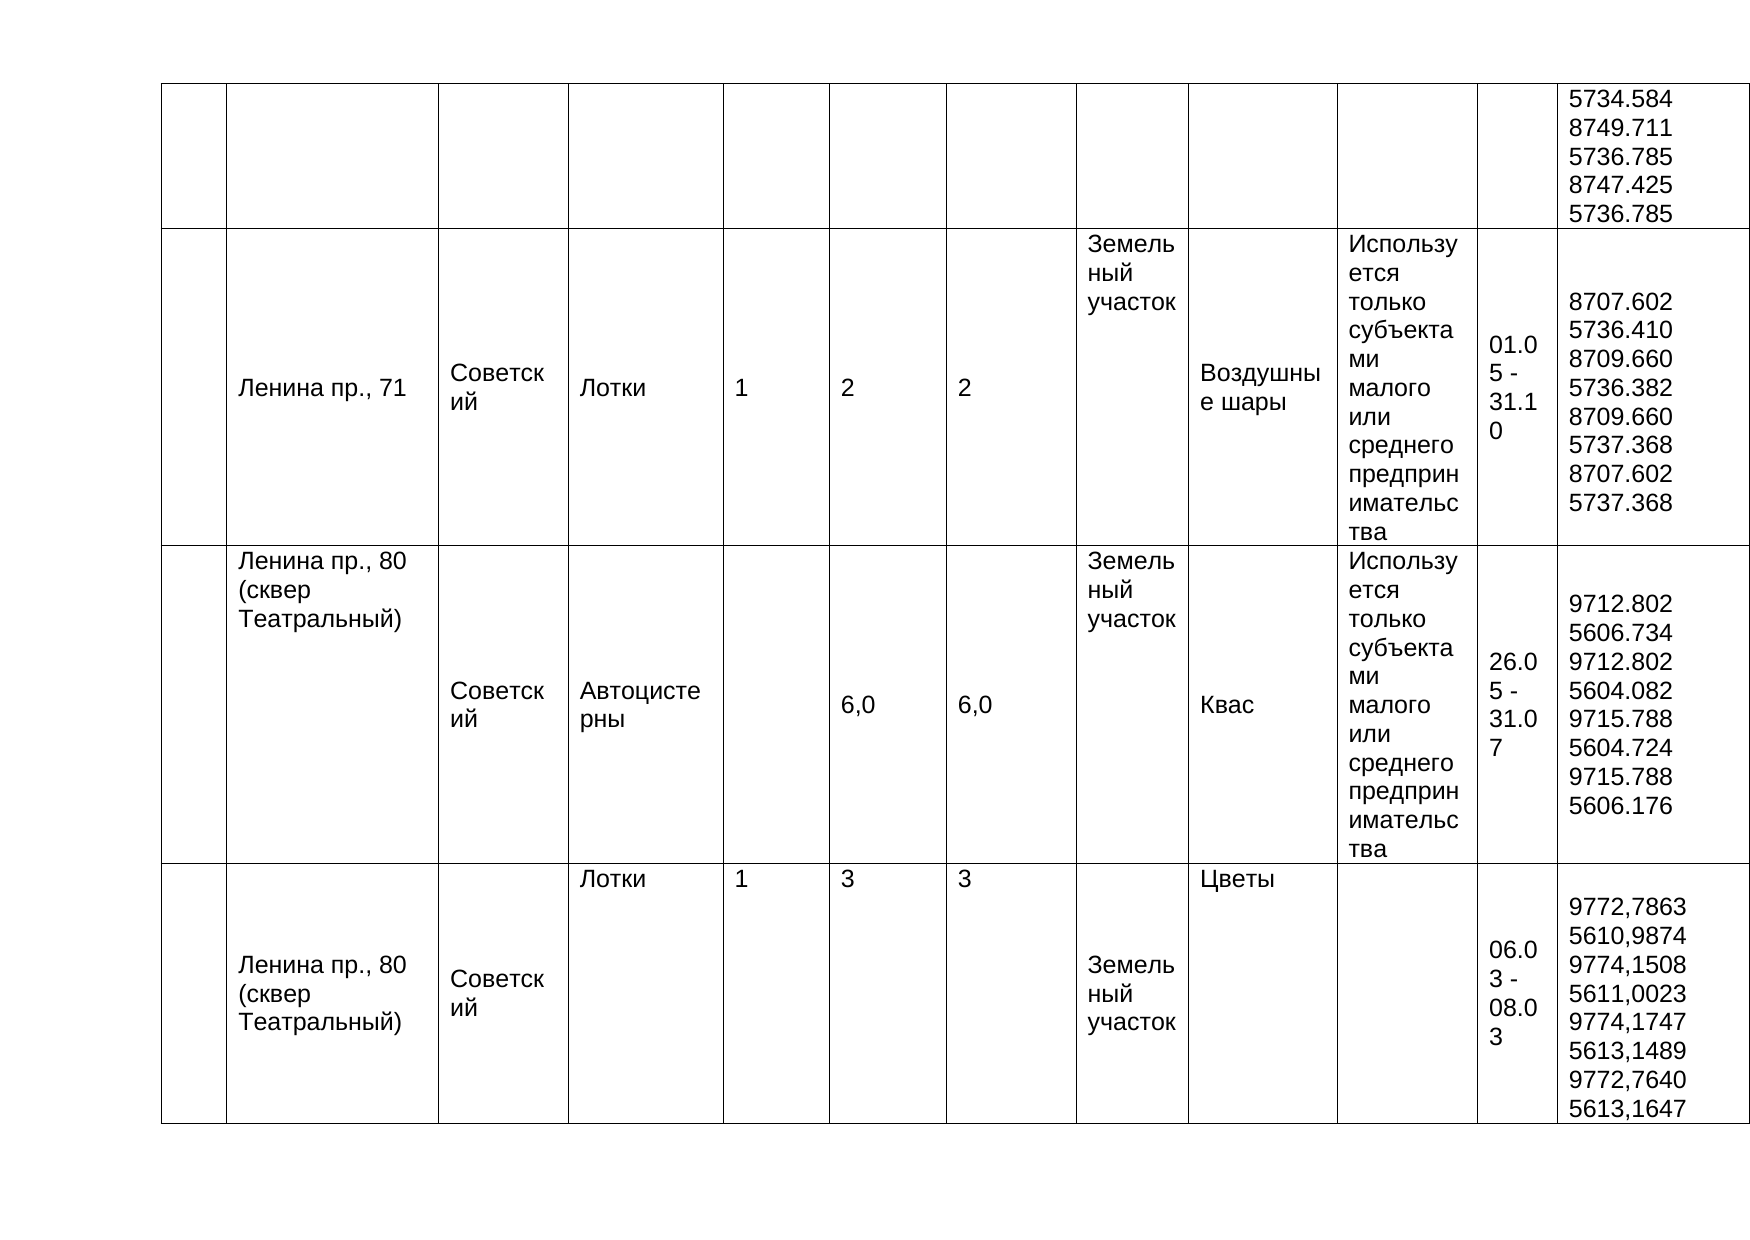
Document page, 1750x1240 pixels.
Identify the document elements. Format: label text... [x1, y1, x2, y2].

table_cell Автоцистерны [569, 546, 723, 863]
table_cell [724, 546, 829, 863]
table_cell 8707.602 5736.410 8709.660 5736.382 8709.660 5737.368 8707.602 5737.368 [1558, 229, 1749, 545]
table_cell [227, 84, 438, 228]
table_cell [830, 84, 946, 228]
table_cell 1 [724, 229, 829, 545]
table_cell 3 [830, 864, 946, 1122]
table_cell Ленина пр., 80 (сквер Театральный) [227, 546, 438, 863]
table_cell [162, 84, 226, 228]
table_cell Земельный участок [1077, 229, 1188, 545]
table_cell 9772,7863 5610,9874 9774,1508 5611,0023 9774,1747 5613,1489 9772,7640 5613,1647 [1558, 864, 1749, 1122]
table_cell Ленина пр., 80 (сквер Театральный) [227, 864, 438, 1122]
table_cell 6,0 [830, 546, 946, 863]
table_cell Земельный участок [1077, 546, 1188, 863]
table_cell Ленина пр., 71 [227, 229, 438, 545]
table_cell [162, 864, 226, 1122]
table_cell 6,0 [947, 546, 1076, 863]
table_cell Земельный участок [1077, 864, 1188, 1122]
table_cell [1338, 84, 1477, 228]
table_cell [162, 546, 226, 863]
table_cell [1077, 84, 1188, 228]
table_cell 9712.802 5606.734 9712.802 5604.082 9715.788 5604.724 9715.788 5606.176 [1558, 546, 1749, 863]
table_cell [439, 84, 568, 228]
table_cell [947, 84, 1076, 228]
table_cell Используется только субъектами малого или среднего предпринимательства [1338, 546, 1477, 863]
table_cell 2 [947, 229, 1076, 545]
table_cell [162, 229, 226, 545]
table_cell Советский [439, 864, 568, 1122]
table_cell Квас [1189, 546, 1337, 863]
table_cell Воздушные шары [1189, 229, 1337, 545]
table_cell [569, 84, 723, 228]
table_cell 06.03 - 08.03 [1478, 864, 1557, 1122]
table_cell [1338, 864, 1477, 1122]
table_cell 5734.584 8749.711 5736.785 8747.425 5736.785 [1558, 84, 1749, 228]
table_cell Лотки [569, 864, 723, 1122]
table_cell 1 [724, 864, 829, 1122]
table_cell Цветы [1189, 864, 1337, 1122]
table_cell Советский [439, 546, 568, 863]
table_cell [724, 84, 829, 228]
table_cell [1478, 84, 1557, 228]
table_cell 26.05 - 31.07 [1478, 546, 1557, 863]
table_cell Лотки [569, 229, 723, 545]
table_cell Советский [439, 229, 568, 545]
table_cell 3 [947, 864, 1076, 1122]
table_cell Используется только субъектами малого или среднего предпринимательства [1338, 229, 1477, 545]
table_cell 01.05 - 31.10 [1478, 229, 1557, 545]
table_cell [1189, 84, 1337, 228]
table_cell 2 [830, 229, 946, 545]
